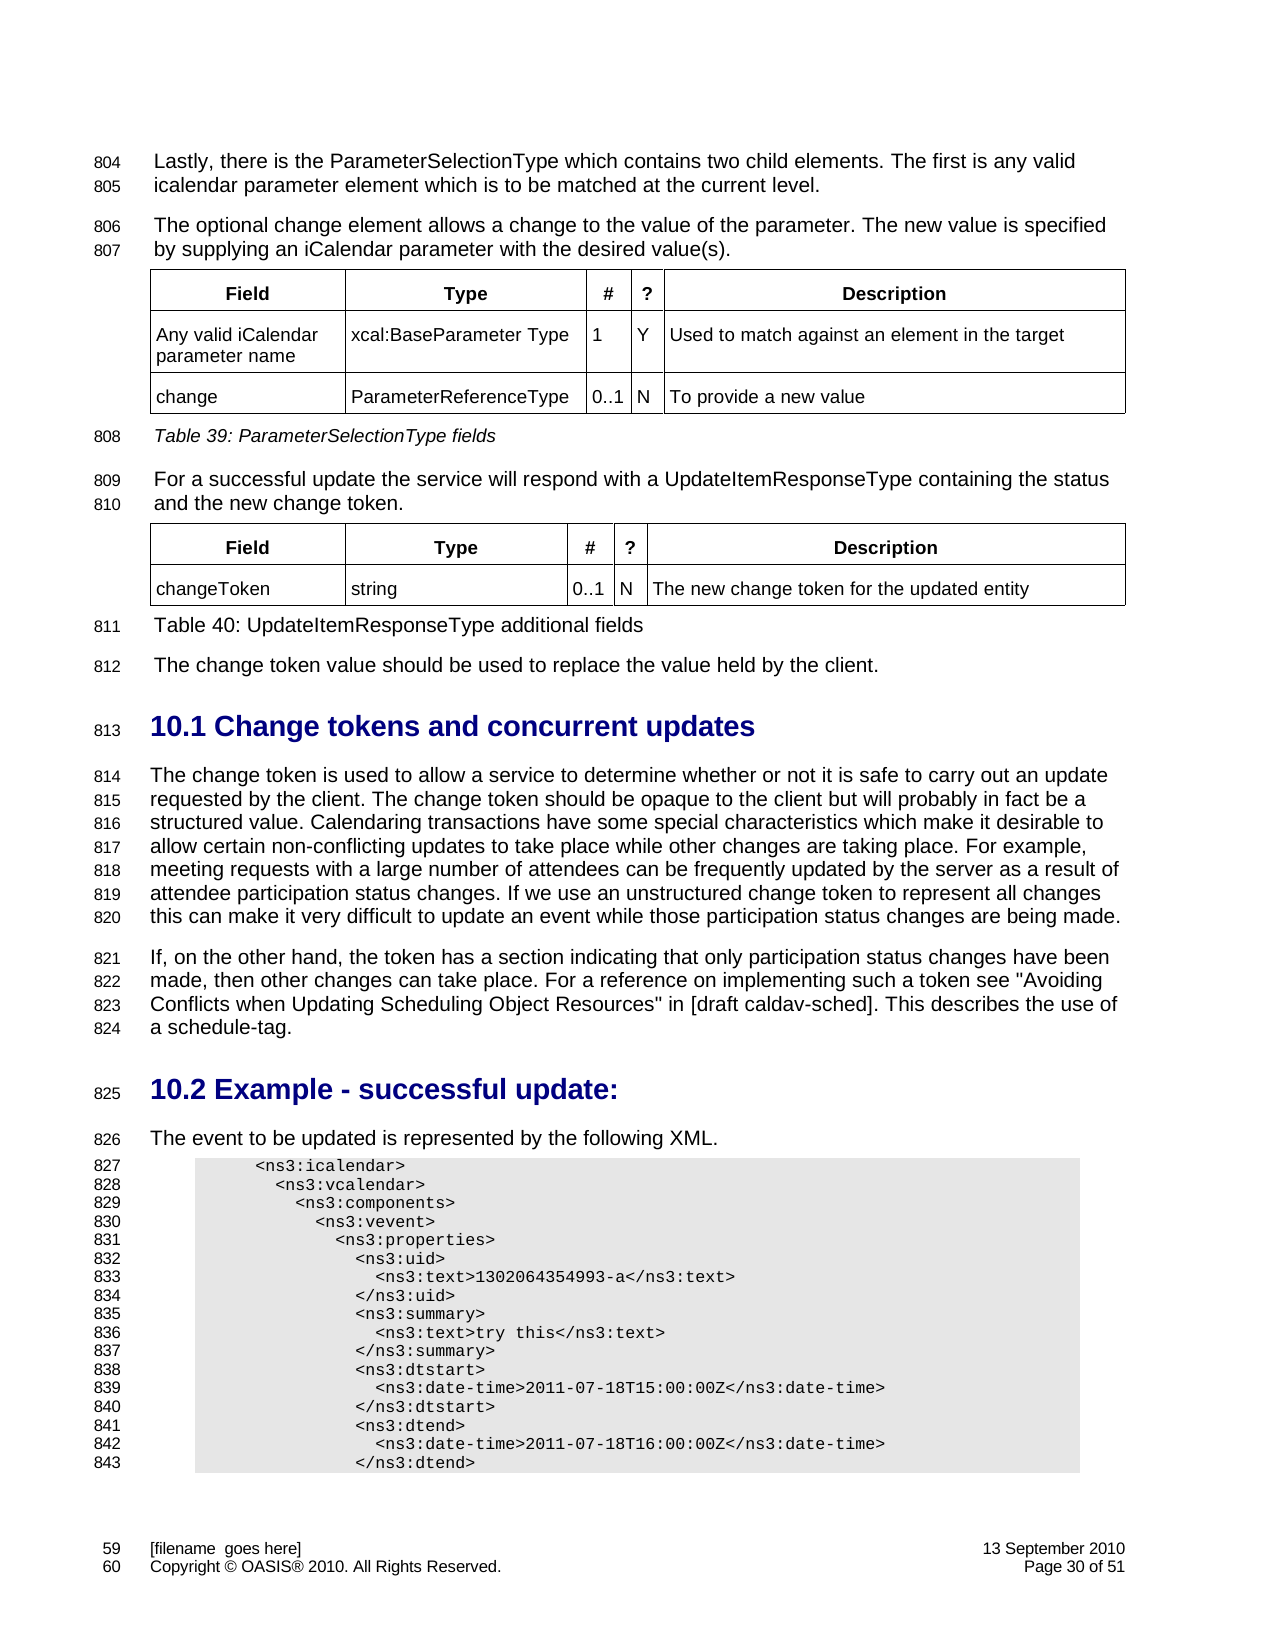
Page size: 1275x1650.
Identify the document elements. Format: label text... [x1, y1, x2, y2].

table_cell 1 [587, 311, 631, 372]
table_cell 0..1 [587, 373, 631, 413]
text <ns3:components> [195, 1195, 1080, 1213]
subtitle Change tokens and concurrent updates [150, 710, 1125, 743]
table_header Field [151, 270, 345, 310]
table_cell The new change token for the updated entity [648, 565, 1125, 605]
table_cell change [151, 373, 345, 413]
table_cell string [346, 565, 567, 605]
table_header # [568, 524, 613, 564]
table_header Field [151, 524, 345, 564]
table_cell Any valid iCalendar parameter name [151, 311, 345, 372]
text The event to be updated is represented by the following XML. [150, 1126, 1125, 1149]
table_header Description [648, 524, 1125, 564]
text <ns3:uid> [195, 1251, 1080, 1269]
table_header Description [665, 270, 1125, 310]
text </ns3:dtend> [195, 1454, 1080, 1473]
text The change token is used to allow a service to determine whether or not it is safe to carry out an update requested by the client. The change token should be opaque to the client but will probably in fact be a structured value. Calendaring transactions have some special characteristics which make it desirable to allow certain non-conflicting updates to take place while other changes are taking place. For example, meeting requests with a large number of attendees can be frequently updated by the server as a result of attendee participation status changes. If we use an unstructured change token to represent all changes this can make it very difficult to update an event while those participation status changes are being made. [150, 764, 1125, 928]
text <ns3:vevent> [195, 1213, 1080, 1232]
table_header Type [346, 270, 586, 310]
table_header # [587, 270, 631, 310]
table_header Type [346, 524, 567, 564]
table_cell ParameterReferenceType [346, 373, 586, 413]
text <ns3:properties> [195, 1232, 1080, 1251]
subtitle Example - successful update: [150, 1073, 1125, 1105]
text If, on the other hand, the token has a section indicating that only participation status changes have been made, then other changes can take place. For a reference on implementing such a token see "Avoiding Conflicts when Updating Scheduling Object Resources" in [draft caldav-sched]. This describes the use of a schedule-tag. [150, 945, 1125, 1039]
text </ns3:dtstart> [195, 1399, 1080, 1417]
table_cell To provide a new value [665, 373, 1125, 413]
text </ns3:summary> [195, 1343, 1080, 1362]
text The change token value should be used to replace the value held by the client. [154, 653, 1125, 677]
table_cell Y [632, 311, 663, 372]
table_header ? [632, 270, 663, 310]
table_cell changeToken [151, 565, 345, 605]
text <ns3:text>try this</ns3:text> [195, 1325, 1080, 1343]
text <ns3:vcalendar> [195, 1176, 1080, 1195]
text </ns3:uid> [195, 1288, 1080, 1306]
text For a successful update the service will respond with a UpdateItemResponseType containing the status and the new change token. [154, 467, 1125, 514]
text <ns3:dtstart> [195, 1362, 1080, 1380]
text Table 40: UpdateItemResponseType additional fields [154, 613, 1125, 637]
text Table 39: ParameterSelectionType fields [154, 426, 1125, 447]
table_cell Used to match against an element in the target [665, 311, 1125, 372]
table_cell xcal:BaseParameter Type [346, 311, 586, 372]
text <ns3:dtend> [195, 1417, 1080, 1436]
text <ns3:date-time>2011-07-18T15:00:00Z</ns3:date-time> [195, 1380, 1080, 1399]
table_cell N [615, 565, 647, 605]
table_cell N [632, 373, 663, 413]
table_cell 0..1 [568, 565, 613, 605]
text <ns3:text>1302064354993-a</ns3:text> [195, 1269, 1080, 1288]
text The optional change element allows a change to the value of the parameter. The new value is specified by supplying an iCalendar parameter with the desired value(s). [154, 214, 1125, 261]
text Lastly, there is the ParameterSelectionType which contains two child elements. The first is any valid icalendar parameter element which is to be matched at the current level. [154, 150, 1125, 197]
table_header ? [615, 524, 647, 564]
text <ns3:date-time>2011-07-18T16:00:00Z</ns3:date-time> [195, 1436, 1080, 1454]
text <ns3:icalendar> [195, 1158, 1080, 1176]
text <ns3:summary> [195, 1306, 1080, 1325]
